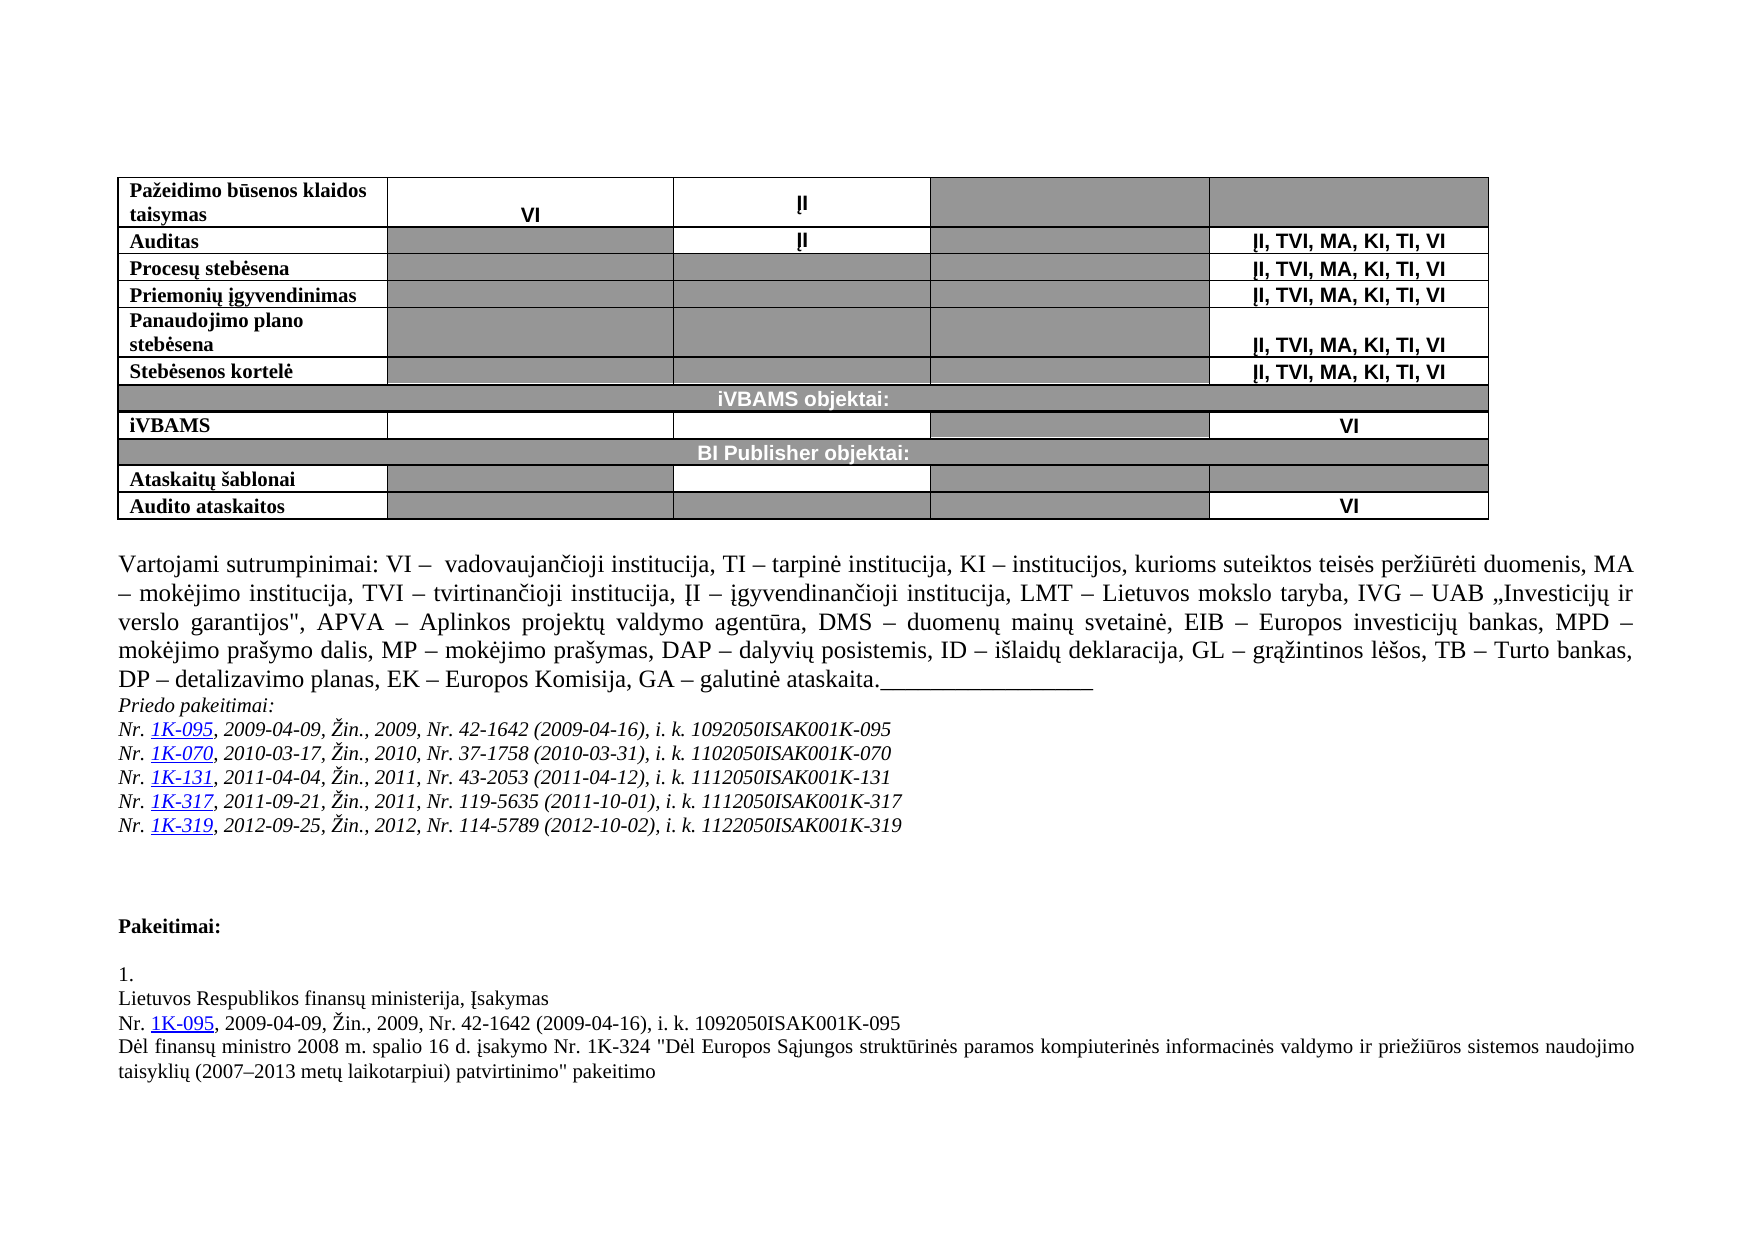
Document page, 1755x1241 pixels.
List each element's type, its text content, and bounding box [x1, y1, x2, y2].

table_cell [1506, 226, 1554, 253]
table_cell [388, 254, 673, 280]
table_cell ĮI, TVI, MA, KI, TI, VI [1210, 228, 1488, 253]
text Nr. 1K-317, 2011-09-21, Žin., 2011, Nr. 119-5635 (2011-10-01), i. k. 1112050ISAK001K-317 [118, 789, 1636, 813]
table_cell [1603, 177, 1653, 226]
text Nr. 1K-319, 2012-09-25, Žin., 2012, Nr. 114-5789 (2012-10-02), i. k. 1122050ISAK001K-319 [118, 813, 1636, 837]
table_cell [1603, 226, 1653, 253]
table_cell [1042, 178, 1098, 226]
table_cell [1321, 178, 1377, 226]
table_cell [931, 413, 1209, 437]
table_cell Priemonių įgyvendinimas [119, 281, 387, 307]
table_cell [1098, 178, 1154, 226]
table_cell [388, 493, 673, 518]
table_cell [1489, 226, 1506, 253]
table_cell [1603, 356, 1653, 383]
table_cell Ataskaitų šablonai [119, 466, 387, 491]
table_cell [1506, 177, 1554, 226]
table_cell [931, 466, 1209, 491]
table_cell iVBAMS [119, 413, 387, 437]
table_cell [1554, 410, 1603, 437]
text Dėl finansų ministro 2008 m. spalio 16 d. įsakymo Nr. 1K-324 "Dėl Europos Sąjungos struktūrinės paramos kompiuterinės informacinės valdymo ir priežiūros sistemos naudojimo taisyklių (2007–2013 metų laikotarpiui) patvirtinimo" pakeitimo [118, 1034, 1636, 1083]
table_cell [1210, 466, 1488, 491]
table_cell Panaudojimo plano stebėsena [119, 308, 387, 356]
table_cell [1489, 280, 1506, 307]
table_cell [1554, 491, 1603, 518]
table_cell [674, 358, 930, 383]
table_cell [1506, 280, 1554, 307]
table_cell [1554, 438, 1603, 464]
text 1. [118, 962, 1636, 986]
table_cell [1506, 384, 1554, 410]
table_cell [1554, 307, 1603, 356]
table_cell [1603, 280, 1653, 307]
table_cell [1603, 438, 1653, 464]
table_cell BI Publisher objektai: [119, 440, 1488, 464]
table_cell [931, 358, 1209, 383]
table_cell iVBAMS objektai: [119, 386, 1488, 410]
table_cell [1603, 464, 1653, 491]
table_cell [1603, 491, 1653, 518]
table_cell Stebėsenos kortelė [119, 358, 387, 383]
table_cell [674, 254, 930, 280]
table_cell [674, 466, 930, 491]
table_cell [674, 413, 930, 437]
table_cell [674, 281, 930, 307]
table_cell [1489, 410, 1506, 437]
table_cell [1506, 307, 1554, 356]
table_cell [1489, 384, 1506, 410]
table_cell [931, 254, 1209, 280]
table_cell [674, 493, 930, 518]
table_cell [1489, 307, 1506, 356]
table_cell [1554, 384, 1603, 410]
table_cell [1506, 410, 1554, 437]
text Lietuvos Respublikos finansų ministerija, Įsakymas [118, 986, 1636, 1010]
table_cell [1489, 177, 1506, 226]
table_cell [1265, 178, 1321, 226]
table_cell Pažeidimo būsenos klaidos taisymas [119, 178, 387, 226]
table_cell Procesų stebėsena [119, 254, 387, 280]
table_cell [1489, 491, 1506, 518]
table_cell ĮI, TVI, MA, KI, TI, VI [1210, 308, 1488, 356]
text Nr. 1K-131, 2011-04-04, Žin., 2011, Nr. 43-2053 (2011-04-12), i. k. 1112050ISAK001K-131 [118, 765, 1636, 789]
table_cell [1603, 410, 1653, 437]
table_cell Auditas [119, 228, 387, 253]
table_cell [1554, 226, 1603, 253]
table_cell [931, 493, 1209, 518]
table_cell [1554, 464, 1603, 491]
table_cell [674, 308, 930, 356]
table_cell [1554, 253, 1603, 280]
table_cell VI [1210, 413, 1488, 437]
table_cell ĮI, TVI, MA, KI, TI, VI [1210, 254, 1488, 280]
table_cell [931, 308, 1209, 356]
table_cell [1377, 178, 1433, 226]
table_cell [388, 466, 673, 491]
table_cell [388, 413, 673, 437]
table_cell [1554, 280, 1603, 307]
table_cell [1603, 384, 1653, 410]
table_cell [1489, 253, 1506, 280]
table_cell [1506, 253, 1554, 280]
table_cell [1489, 438, 1506, 464]
table_cell Audito ataskaitos [119, 493, 387, 518]
table_cell ĮI [674, 228, 930, 253]
table_cell [1506, 464, 1554, 491]
table_cell [986, 178, 1042, 226]
table_cell [388, 281, 673, 307]
table_cell ĮI, TVI, MA, KI, TI, VI [1210, 358, 1488, 383]
table_cell [1210, 178, 1265, 226]
table_cell ĮI, TVI, MA, KI, TI, VI [1210, 281, 1488, 307]
table_cell [1554, 356, 1603, 383]
table_cell [1433, 178, 1488, 226]
table_cell [388, 308, 673, 356]
table_cell [931, 228, 1209, 253]
table_cell [1603, 307, 1653, 356]
table_cell [1554, 177, 1603, 226]
text Priedo pakeitimai: [118, 693, 1636, 717]
table_cell [388, 358, 673, 383]
table_cell [1489, 356, 1506, 383]
table_cell [931, 281, 1209, 307]
text Nr. 1K-095, 2009-04-09, Žin., 2009, Nr. 42-1642 (2009-04-16), i. k. 1092050ISAK001K-095 [118, 717, 1636, 741]
table_cell [931, 178, 986, 226]
table_cell [1506, 491, 1554, 518]
table_cell VI [388, 178, 673, 226]
table_cell VI [1210, 493, 1488, 518]
text Nr. 1K-095, 2009-04-09, Žin., 2009, Nr. 42-1642 (2009-04-16), i. k. 1092050ISAK001K-095 [118, 1010, 1636, 1034]
table_cell [1506, 356, 1554, 383]
table_cell [388, 228, 673, 253]
text Pakeitimai: [118, 914, 1636, 938]
table_cell [1506, 438, 1554, 464]
text Nr. 1K-070, 2010-03-17, Žin., 2010, Nr. 37-1758 (2010-03-31), i. k. 1102050ISAK001K-070 [118, 741, 1636, 765]
table_cell [1489, 464, 1506, 491]
table_cell [1154, 178, 1209, 226]
table_cell ĮI [674, 178, 930, 226]
table_cell [1603, 253, 1653, 280]
text Vartojami sutrumpinimai: VI – vadovaujančioji institucija, TI – tarpinė institucija, KI – institucijos, kurioms suteiktos teisės peržiūrėti duomenis, MA – mokėjimo institucija, TVI – tvirtinančioji institucija, ĮI – įgyvendinančioji institucija, LMT – Lietuvos mokslo taryba, IVG – UAB „Investicijų ir verslo garantijos", APVA – Aplinkos projektų valdymo agentūra, DMS – duomenų mainų svetainė, EIB – Europos investicijų bankas, MPD – mokėjimo prašymo dalis, MP – mokėjimo prašymas, DAP – dalyvių posistemis, ID – išlaidų deklaracija, GL – grąžintinos lėšos, TB – Turto bankas, DP – detalizavimo planas, EK – Europos Komisija, GA – galutinė ataskaita._________________ [118, 549, 1636, 693]
